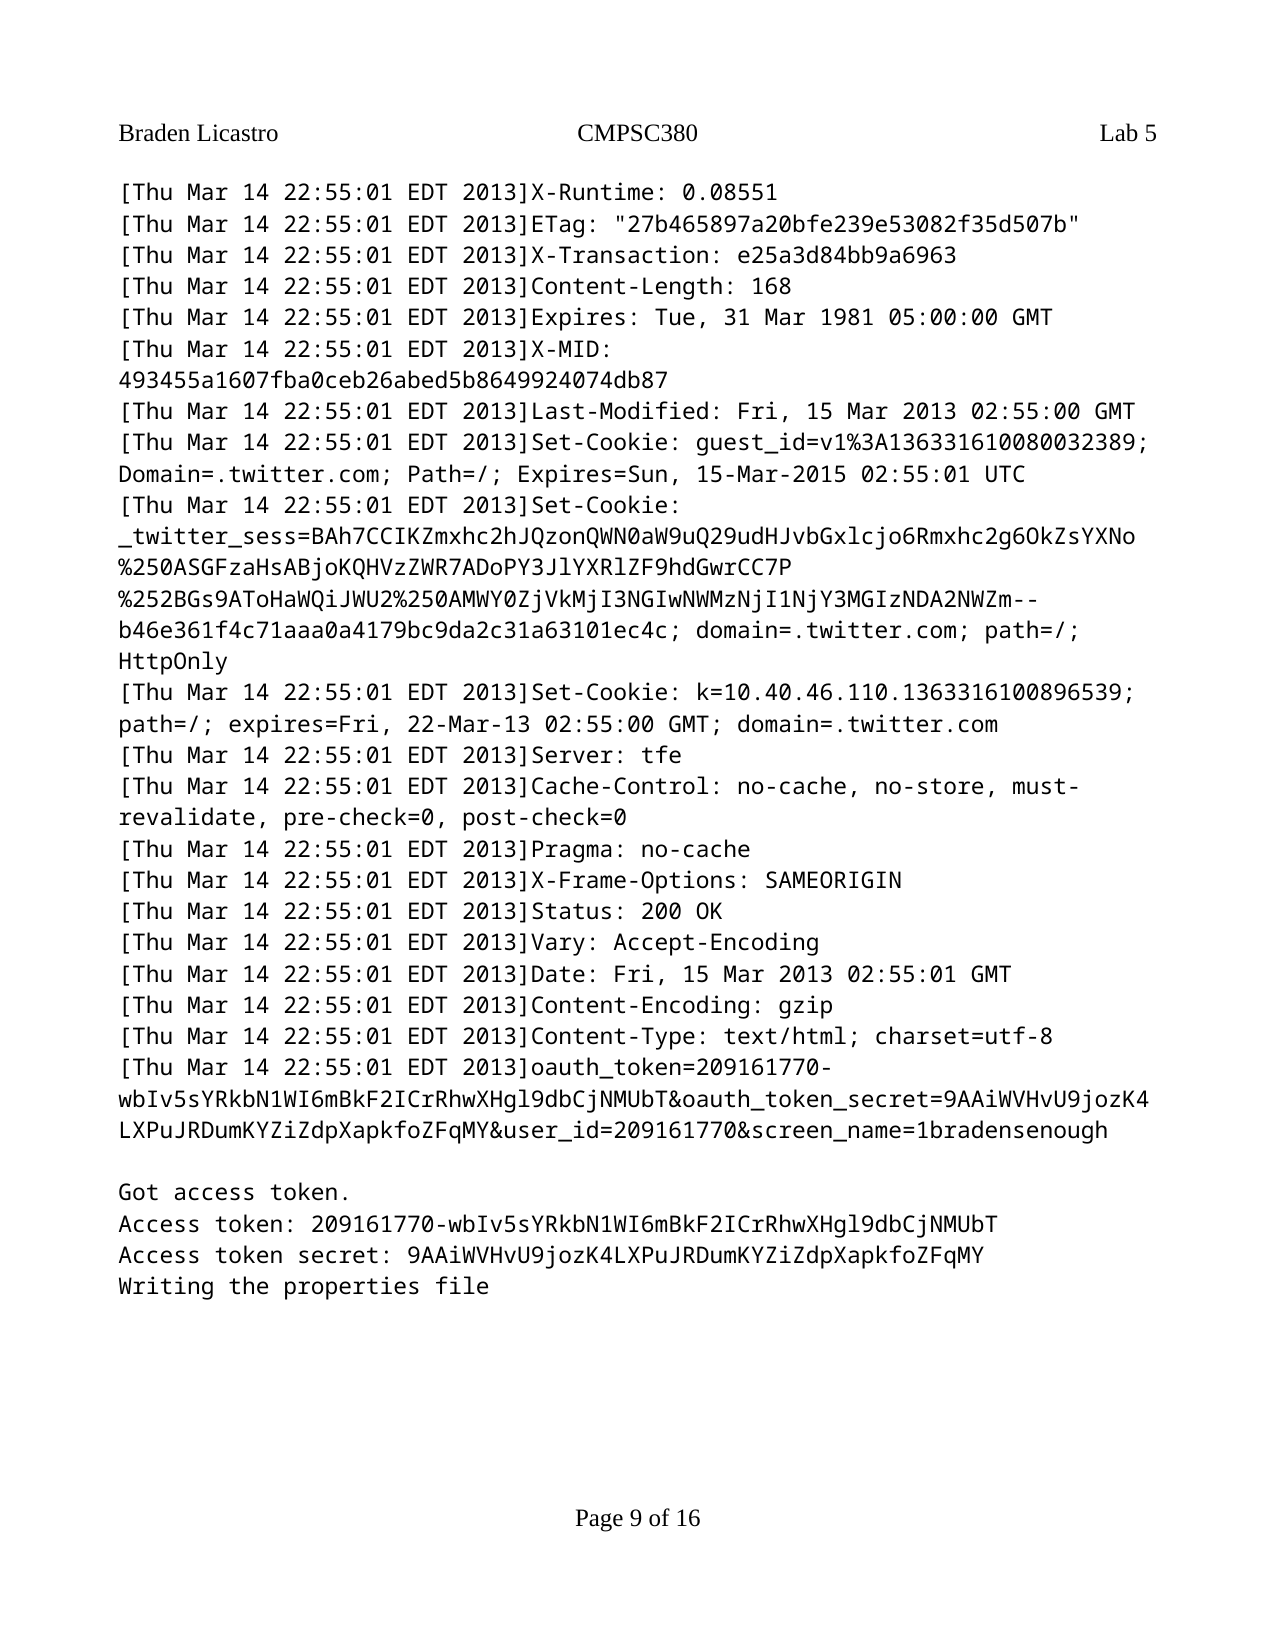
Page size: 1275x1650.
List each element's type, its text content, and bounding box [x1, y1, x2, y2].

text [Thu Mar 14 22:55:01 EDT 2013]X-Transaction: e25a3d84bb9a6963 [118, 239, 1157, 270]
text [Thu Mar 14 22:55:01 EDT 2013]Set-Cookie: k=10.40.46.110.1363316100896539; path=/; expires=Fri, 22-Mar-13 02:55:00 GMT; domain=.twitter.com [118, 676, 1157, 739]
text [Thu Mar 14 22:55:01 EDT 2013]X-Runtime: 0.08551 [118, 176, 1157, 208]
text [Thu Mar 14 22:55:01 EDT 2013]X-MID: 493455a1607fba0ceb26abed5b8649924074db87 [118, 333, 1157, 395]
text [Thu Mar 14 22:55:01 EDT 2013]Status: 200 OK [118, 895, 1157, 926]
text [Thu Mar 14 22:55:01 EDT 2013]Set-Cookie: _twitter_sess=BAh7CCIKZmxhc2hJQzonQWN0aW9uQ29udHJvbGxlcjo6Rmxhc2g6OkZsYXNo%250ASGFzaHsABjoKQHVzZWR7ADoPY3JlYXRlZF9hdGwrCC7P%252BGs9AToHaWQiJWU2%250AMWY0ZjVkMjI3NGIwNWMzNjI1NjY3MGIzNDA2NWZm--b46e361f4c71aaa0a4179bc9da2c31a63101ec4c; domain=.twitter.com; path=/; HttpOnly [118, 489, 1157, 676]
text [Thu Mar 14 22:55:01 EDT 2013]Expires: Tue, 31 Mar 1981 05:00:00 GMT [118, 301, 1157, 333]
text [Thu Mar 14 22:55:01 EDT 2013]Content-Encoding: gzip [118, 989, 1157, 1020]
text Writing the properties file [118, 1270, 1157, 1301]
text [Thu Mar 14 22:55:01 EDT 2013]Vary: Accept-Encoding [118, 926, 1157, 958]
text [Thu Mar 14 22:55:01 EDT 2013]Server: tfe [118, 739, 1157, 770]
text [Thu Mar 14 22:55:01 EDT 2013]Cache-Control: no-cache, no-store, must-revalidate, pre-check=0, post-check=0 [118, 770, 1157, 833]
text [Thu Mar 14 22:55:01 EDT 2013]Set-Cookie: guest_id=v1%3A136331610080032389; Domain=.twitter.com; Path=/; Expires=Sun, 15-Mar-2015 02:55:01 UTC [118, 426, 1157, 489]
text [Thu Mar 14 22:55:01 EDT 2013]ETag: "27b465897a20bfe239e53082f35d507b" [118, 208, 1157, 239]
text Got access token. [118, 1176, 1157, 1208]
text Access token: 209161770-wbIv5sYRkbN1WI6mBkF2ICrRhwXHgl9dbCjNMUbT [118, 1208, 1157, 1239]
text [Thu Mar 14 22:55:01 EDT 2013]oauth_token=209161770-wbIv5sYRkbN1WI6mBkF2ICrRhwXHgl9dbCjNMUbT&oauth_token_secret=9AAiWVHvU9jozK4LXPuJRDumKYZiZdpXapkfoZFqMY&user_id=209161770&screen_name=1bradensenough [118, 1051, 1157, 1145]
text [Thu Mar 14 22:55:01 EDT 2013]Pragma: no-cache [118, 833, 1157, 864]
text Access token secret: 9AAiWVHvU9jozK4LXPuJRDumKYZiZdpXapkfoZFqMY [118, 1239, 1157, 1270]
text [Thu Mar 14 22:55:01 EDT 2013]Last-Modified: Fri, 15 Mar 2013 02:55:00 GMT [118, 395, 1157, 426]
text [Thu Mar 14 22:55:01 EDT 2013]X-Frame-Options: SAMEORIGIN [118, 864, 1157, 895]
text [Thu Mar 14 22:55:01 EDT 2013]Content-Length: 168 [118, 270, 1157, 301]
text [Thu Mar 14 22:55:01 EDT 2013]Content-Type: text/html; charset=utf-8 [118, 1020, 1157, 1051]
text [Thu Mar 14 22:55:01 EDT 2013]Date: Fri, 15 Mar 2013 02:55:01 GMT [118, 958, 1157, 989]
